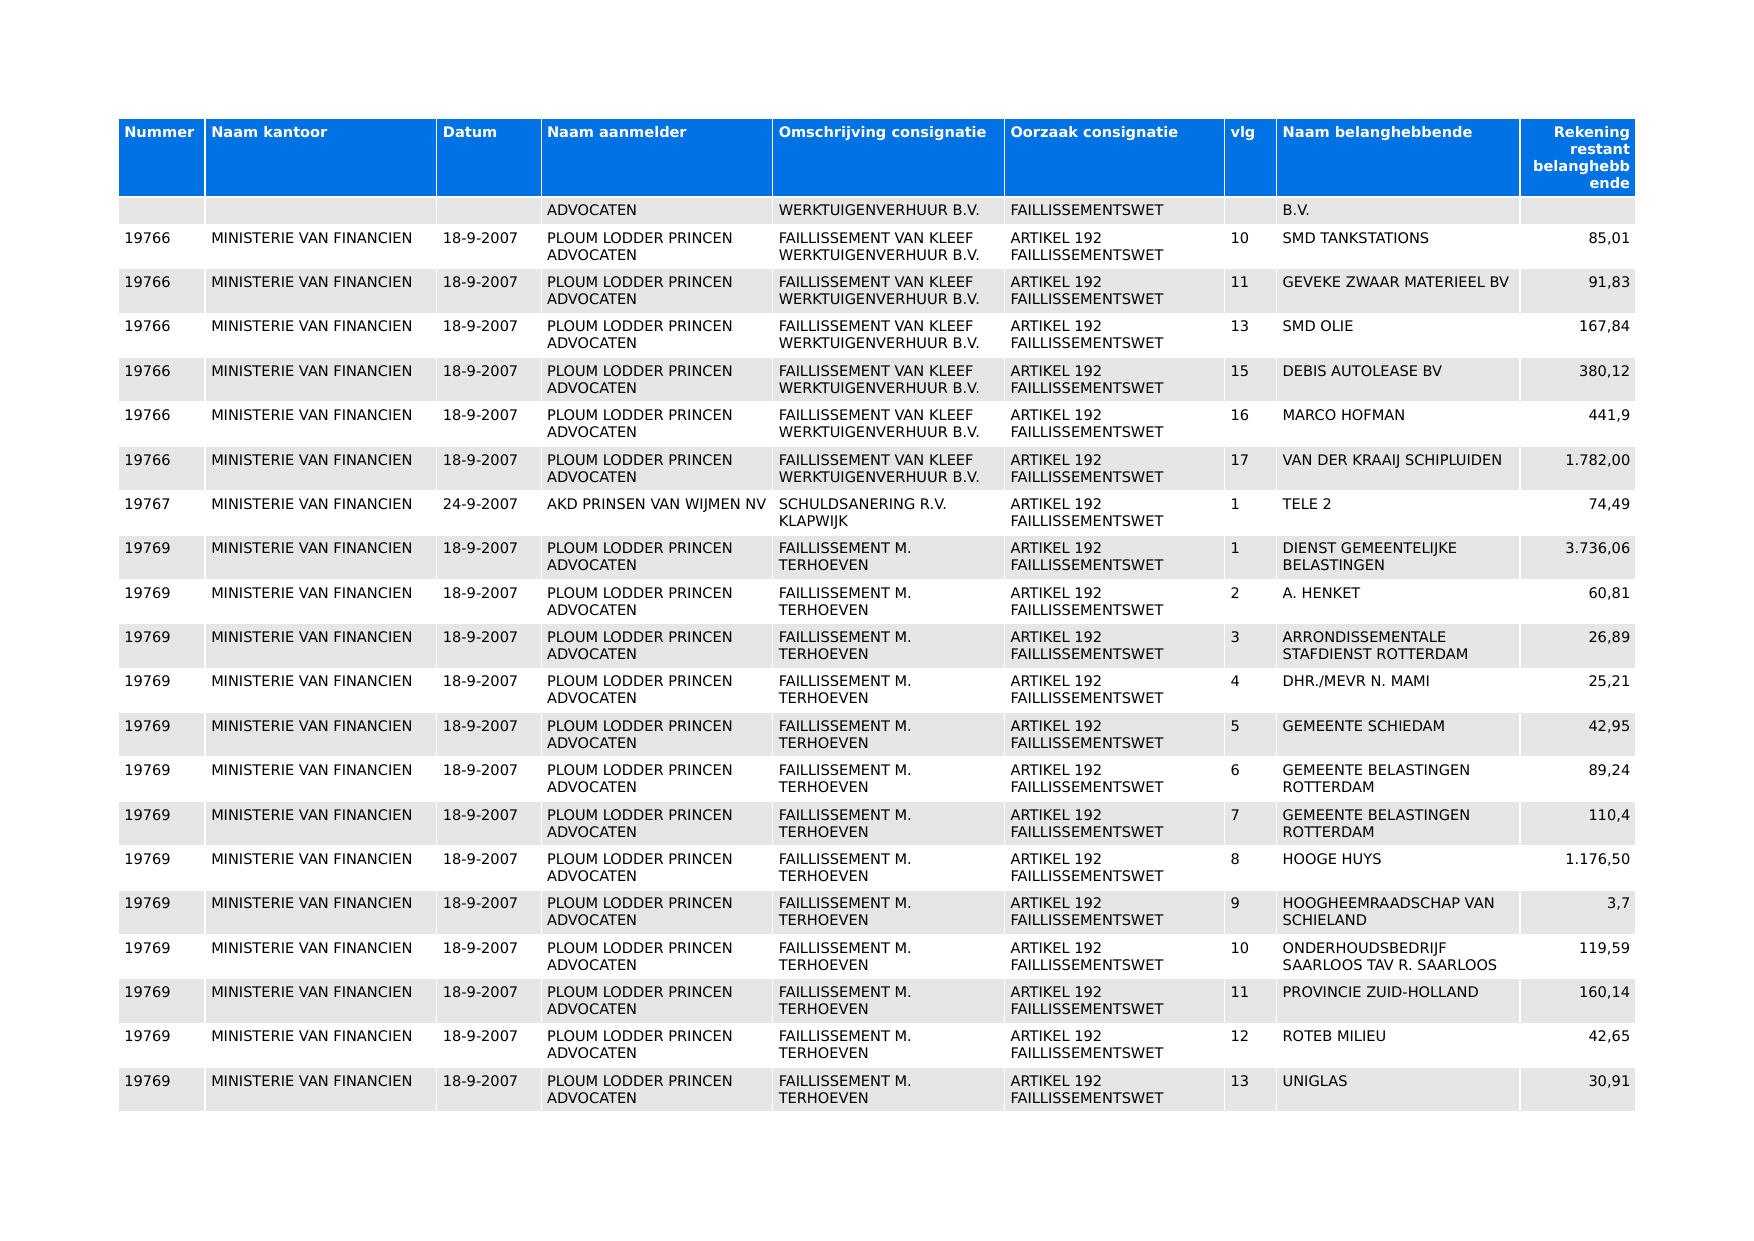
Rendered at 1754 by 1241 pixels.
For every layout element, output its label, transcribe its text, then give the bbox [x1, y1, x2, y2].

table_cell [437, 198, 541, 224]
table_cell 3.736,06 [1521, 536, 1635, 579]
table_cell ARTIKEL 192 FAILLISSEMENTSWET [1005, 979, 1224, 1023]
table_cell PLOUM LODDER PRINCEN ADVOCATEN [542, 846, 772, 889]
table_cell 19766 [119, 403, 204, 446]
table_cell ARTIKEL 192 FAILLISSEMENTSWET [1005, 1068, 1224, 1111]
table_cell PLOUM LODDER PRINCEN ADVOCATEN [542, 269, 772, 313]
table_cell MINISTERIE VAN FINANCIEN [206, 1024, 436, 1067]
table_header Rekening restant belanghebbende [1521, 119, 1635, 196]
table_cell 4 [1225, 669, 1276, 712]
table_cell 10 [1225, 935, 1276, 978]
table_cell 19769 [119, 580, 204, 623]
table_cell SCHULDSANERING R.V. KLAPWIJK [773, 491, 1004, 534]
table_cell ONDERHOUDSBEDRIJF SAARLOOS TAV R. SAARLOOS [1277, 935, 1519, 978]
table_cell [206, 198, 436, 224]
table_cell 19767 [119, 491, 204, 534]
table_cell PLOUM LODDER PRINCEN ADVOCATEN [542, 802, 772, 845]
table_cell MINISTERIE VAN FINANCIEN [206, 846, 436, 889]
table_cell 441,9 [1521, 403, 1635, 446]
table_cell ARTIKEL 192 FAILLISSEMENTSWET [1005, 447, 1224, 490]
table_cell 3 [1225, 624, 1276, 668]
table_cell [1225, 198, 1276, 224]
table_cell MINISTERIE VAN FINANCIEN [206, 403, 436, 446]
table_cell FAILLISSEMENT M. TERHOEVEN [773, 1024, 1004, 1067]
table_cell SMD TANKSTATIONS [1277, 225, 1519, 268]
table_cell FAILLISSEMENT M. TERHOEVEN [773, 846, 1004, 889]
table_cell 42,95 [1521, 713, 1635, 756]
table_cell 19769 [119, 846, 204, 889]
table_cell 19769 [119, 624, 204, 668]
table_cell FAILLISSEMENT M. TERHOEVEN [773, 580, 1004, 623]
table_cell ARTIKEL 192 FAILLISSEMENTSWET [1005, 802, 1224, 845]
table_cell 19769 [119, 802, 204, 845]
table_cell ARTIKEL 192 FAILLISSEMENTSWET [1005, 935, 1224, 978]
table_cell MINISTERIE VAN FINANCIEN [206, 713, 436, 756]
table_cell FAILLISSEMENT VAN KLEEF WERKTUIGENVERHUUR B.V. [773, 269, 1004, 313]
table_cell ARTIKEL 192 FAILLISSEMENTSWET [1005, 669, 1224, 712]
table_cell 18-9-2007 [437, 713, 541, 756]
table_cell FAILLISSEMENTSWET [1005, 198, 1224, 224]
table_cell VAN DER KRAAIJ SCHIPLUIDEN [1277, 447, 1519, 490]
table_cell PLOUM LODDER PRINCEN ADVOCATEN [542, 669, 772, 712]
table_cell 5 [1225, 713, 1276, 756]
table_cell MINISTERIE VAN FINANCIEN [206, 314, 436, 357]
table_cell FAILLISSEMENT VAN KLEEF WERKTUIGENVERHUUR B.V. [773, 314, 1004, 357]
table_cell 167,84 [1521, 314, 1635, 357]
table_cell 1 [1225, 536, 1276, 579]
table_cell GEMEENTE BELASTINGEN ROTTERDAM [1277, 758, 1519, 801]
table_cell HOOGHEEMRAADSCHAP VAN SCHIELAND [1277, 891, 1519, 934]
table_cell MINISTERIE VAN FINANCIEN [206, 491, 436, 534]
table_header Naam belanghebbende [1277, 119, 1519, 196]
table_cell 119,59 [1521, 935, 1635, 978]
table_cell ARTIKEL 192 FAILLISSEMENTSWET [1005, 536, 1224, 579]
table_cell 110,4 [1521, 802, 1635, 845]
table_cell 19769 [119, 1068, 204, 1111]
table_cell 18-9-2007 [437, 979, 541, 1023]
table_cell PLOUM LODDER PRINCEN ADVOCATEN [542, 1024, 772, 1067]
table_cell MINISTERIE VAN FINANCIEN [206, 802, 436, 845]
table_cell 380,12 [1521, 358, 1635, 401]
table_cell PLOUM LODDER PRINCEN ADVOCATEN [542, 580, 772, 623]
table_cell MINISTERIE VAN FINANCIEN [206, 269, 436, 313]
table_cell 42,65 [1521, 1024, 1635, 1067]
table_cell 19766 [119, 269, 204, 313]
table_cell TELE 2 [1277, 491, 1519, 534]
table_cell ARTIKEL 192 FAILLISSEMENTSWET [1005, 269, 1224, 313]
table_cell AKD PRINSEN VAN WIJMEN NV [542, 491, 772, 534]
table_cell 18-9-2007 [437, 447, 541, 490]
table_cell ARTIKEL 192 FAILLISSEMENTSWET [1005, 225, 1224, 268]
table_cell WERKTUIGENVERHUUR B.V. [773, 198, 1004, 224]
table_cell FAILLISSEMENT M. TERHOEVEN [773, 1068, 1004, 1111]
table_cell PLOUM LODDER PRINCEN ADVOCATEN [542, 758, 772, 801]
table_cell GEVEKE ZWAAR MATERIEEL BV [1277, 269, 1519, 313]
table_cell 8 [1225, 846, 1276, 889]
table_cell PLOUM LODDER PRINCEN ADVOCATEN [542, 1068, 772, 1111]
table_cell ARTIKEL 192 FAILLISSEMENTSWET [1005, 891, 1224, 934]
table_cell 24-9-2007 [437, 491, 541, 534]
table_cell ARRONDISSEMENTALE STAFDIENST ROTTERDAM [1277, 624, 1519, 668]
table_cell 60,81 [1521, 580, 1635, 623]
table_cell 18-9-2007 [437, 358, 541, 401]
table_cell 18-9-2007 [437, 758, 541, 801]
table_header vlg [1225, 119, 1276, 196]
table_cell FAILLISSEMENT M. TERHOEVEN [773, 536, 1004, 579]
table_cell 18-9-2007 [437, 269, 541, 313]
table_cell ARTIKEL 192 FAILLISSEMENTSWET [1005, 403, 1224, 446]
table_cell [119, 198, 204, 224]
table_cell ARTIKEL 192 FAILLISSEMENTSWET [1005, 358, 1224, 401]
table_cell 1.176,50 [1521, 846, 1635, 889]
table_cell 91,83 [1521, 269, 1635, 313]
table_cell ADVOCATEN [542, 198, 772, 224]
table_cell 85,01 [1521, 225, 1635, 268]
table_cell PLOUM LODDER PRINCEN ADVOCATEN [542, 891, 772, 934]
table_cell FAILLISSEMENT VAN KLEEF WERKTUIGENVERHUUR B.V. [773, 358, 1004, 401]
table_cell 18-9-2007 [437, 891, 541, 934]
table_cell MINISTERIE VAN FINANCIEN [206, 979, 436, 1023]
table_cell 19769 [119, 935, 204, 978]
table_cell 15 [1225, 358, 1276, 401]
table_cell GEMEENTE BELASTINGEN ROTTERDAM [1277, 802, 1519, 845]
table_cell 19769 [119, 536, 204, 579]
table_cell 18-9-2007 [437, 403, 541, 446]
table_cell ARTIKEL 192 FAILLISSEMENTSWET [1005, 758, 1224, 801]
table_cell MINISTERIE VAN FINANCIEN [206, 447, 436, 490]
table_cell MINISTERIE VAN FINANCIEN [206, 358, 436, 401]
table_cell 19766 [119, 447, 204, 490]
table_cell 2 [1225, 580, 1276, 623]
table_cell MINISTERIE VAN FINANCIEN [206, 536, 436, 579]
table_cell 16 [1225, 403, 1276, 446]
table_cell FAILLISSEMENT M. TERHOEVEN [773, 979, 1004, 1023]
table_cell 19769 [119, 891, 204, 934]
table_cell 18-9-2007 [437, 802, 541, 845]
table_cell FAILLISSEMENT M. TERHOEVEN [773, 713, 1004, 756]
table_cell 11 [1225, 979, 1276, 1023]
table_cell FAILLISSEMENT M. TERHOEVEN [773, 802, 1004, 845]
table_cell 19766 [119, 358, 204, 401]
table_cell FAILLISSEMENT M. TERHOEVEN [773, 935, 1004, 978]
table_cell 18-9-2007 [437, 1068, 541, 1111]
table_cell ARTIKEL 192 FAILLISSEMENTSWET [1005, 491, 1224, 534]
table_cell B.V. [1277, 198, 1519, 224]
table_cell 19769 [119, 713, 204, 756]
table_cell ARTIKEL 192 FAILLISSEMENTSWET [1005, 580, 1224, 623]
table_header Naam kantoor [206, 119, 436, 196]
table_cell 18-9-2007 [437, 536, 541, 579]
table_cell MINISTERIE VAN FINANCIEN [206, 1068, 436, 1111]
table_cell 18-9-2007 [437, 1024, 541, 1067]
table_cell 18-9-2007 [437, 225, 541, 268]
table_cell DEBIS AUTOLEASE BV [1277, 358, 1519, 401]
table_header Nummer [119, 119, 204, 196]
table_cell MINISTERIE VAN FINANCIEN [206, 935, 436, 978]
table_cell PLOUM LODDER PRINCEN ADVOCATEN [542, 979, 772, 1023]
table_cell 9 [1225, 891, 1276, 934]
table_cell MINISTERIE VAN FINANCIEN [206, 225, 436, 268]
table_cell ARTIKEL 192 FAILLISSEMENTSWET [1005, 846, 1224, 889]
table_cell DIENST GEMEENTELIJKE BELASTINGEN [1277, 536, 1519, 579]
table_cell 3,7 [1521, 891, 1635, 934]
table_cell 19769 [119, 1024, 204, 1067]
table_cell 26,89 [1521, 624, 1635, 668]
table_cell MINISTERIE VAN FINANCIEN [206, 624, 436, 668]
table_cell 30,91 [1521, 1068, 1635, 1111]
table_cell FAILLISSEMENT VAN KLEEF WERKTUIGENVERHUUR B.V. [773, 403, 1004, 446]
table_cell ARTIKEL 192 FAILLISSEMENTSWET [1005, 1024, 1224, 1067]
table_cell FAILLISSEMENT M. TERHOEVEN [773, 624, 1004, 668]
table_header Datum [437, 119, 541, 196]
table_cell ARTIKEL 192 FAILLISSEMENTSWET [1005, 713, 1224, 756]
table_cell MINISTERIE VAN FINANCIEN [206, 669, 436, 712]
table_cell GEMEENTE SCHIEDAM [1277, 713, 1519, 756]
table_cell 25,21 [1521, 669, 1635, 712]
table_cell 89,24 [1521, 758, 1635, 801]
table_cell [1521, 198, 1635, 224]
table_cell 12 [1225, 1024, 1276, 1067]
table_cell ARTIKEL 192 FAILLISSEMENTSWET [1005, 624, 1224, 668]
table_cell 74,49 [1521, 491, 1635, 534]
table_cell 6 [1225, 758, 1276, 801]
table_cell MINISTERIE VAN FINANCIEN [206, 891, 436, 934]
table_cell FAILLISSEMENT M. TERHOEVEN [773, 758, 1004, 801]
table_header Omschrijving consignatie [773, 119, 1004, 196]
table_cell HOOGE HUYS [1277, 846, 1519, 889]
table_cell FAILLISSEMENT M. TERHOEVEN [773, 891, 1004, 934]
table_cell PLOUM LODDER PRINCEN ADVOCATEN [542, 314, 772, 357]
table_cell PLOUM LODDER PRINCEN ADVOCATEN [542, 536, 772, 579]
table_cell 18-9-2007 [437, 314, 541, 357]
table_cell 18-9-2007 [437, 580, 541, 623]
table_cell FAILLISSEMENT M. TERHOEVEN [773, 669, 1004, 712]
table_cell SMD OLIE [1277, 314, 1519, 357]
table_cell A. HENKET [1277, 580, 1519, 623]
table_cell 11 [1225, 269, 1276, 313]
table_cell PLOUM LODDER PRINCEN ADVOCATEN [542, 713, 772, 756]
table_cell 1.782,00 [1521, 447, 1635, 490]
table_cell 13 [1225, 1068, 1276, 1111]
table_cell 7 [1225, 802, 1276, 845]
table_cell PLOUM LODDER PRINCEN ADVOCATEN [542, 225, 772, 268]
table_cell 19766 [119, 225, 204, 268]
table_cell 160,14 [1521, 979, 1635, 1023]
table_cell 19769 [119, 669, 204, 712]
table_cell FAILLISSEMENT VAN KLEEF WERKTUIGENVERHUUR B.V. [773, 225, 1004, 268]
table_cell 18-9-2007 [437, 846, 541, 889]
table_cell FAILLISSEMENT VAN KLEEF WERKTUIGENVERHUUR B.V. [773, 447, 1004, 490]
table_cell PLOUM LODDER PRINCEN ADVOCATEN [542, 935, 772, 978]
table_cell 19769 [119, 758, 204, 801]
table_cell PLOUM LODDER PRINCEN ADVOCATEN [542, 358, 772, 401]
table_cell ROTEB MILIEU [1277, 1024, 1519, 1067]
table_cell PROVINCIE ZUID-HOLLAND [1277, 979, 1519, 1023]
table_header Naam aanmelder [542, 119, 772, 196]
table_cell DHR./MEVR N. MAMI [1277, 669, 1519, 712]
table_cell PLOUM LODDER PRINCEN ADVOCATEN [542, 447, 772, 490]
table_cell 10 [1225, 225, 1276, 268]
table_cell 19769 [119, 979, 204, 1023]
table_cell PLOUM LODDER PRINCEN ADVOCATEN [542, 403, 772, 446]
table_cell 18-9-2007 [437, 935, 541, 978]
table_cell MINISTERIE VAN FINANCIEN [206, 758, 436, 801]
table_cell 17 [1225, 447, 1276, 490]
table_cell 18-9-2007 [437, 624, 541, 668]
table_cell 19766 [119, 314, 204, 357]
table_cell 18-9-2007 [437, 669, 541, 712]
table_cell PLOUM LODDER PRINCEN ADVOCATEN [542, 624, 772, 668]
table_header Oorzaak consignatie [1005, 119, 1224, 196]
table_cell MARCO HOFMAN [1277, 403, 1519, 446]
table_cell 1 [1225, 491, 1276, 534]
table_cell MINISTERIE VAN FINANCIEN [206, 580, 436, 623]
table_cell UNIGLAS [1277, 1068, 1519, 1111]
table_cell 13 [1225, 314, 1276, 357]
table_cell ARTIKEL 192 FAILLISSEMENTSWET [1005, 314, 1224, 357]
